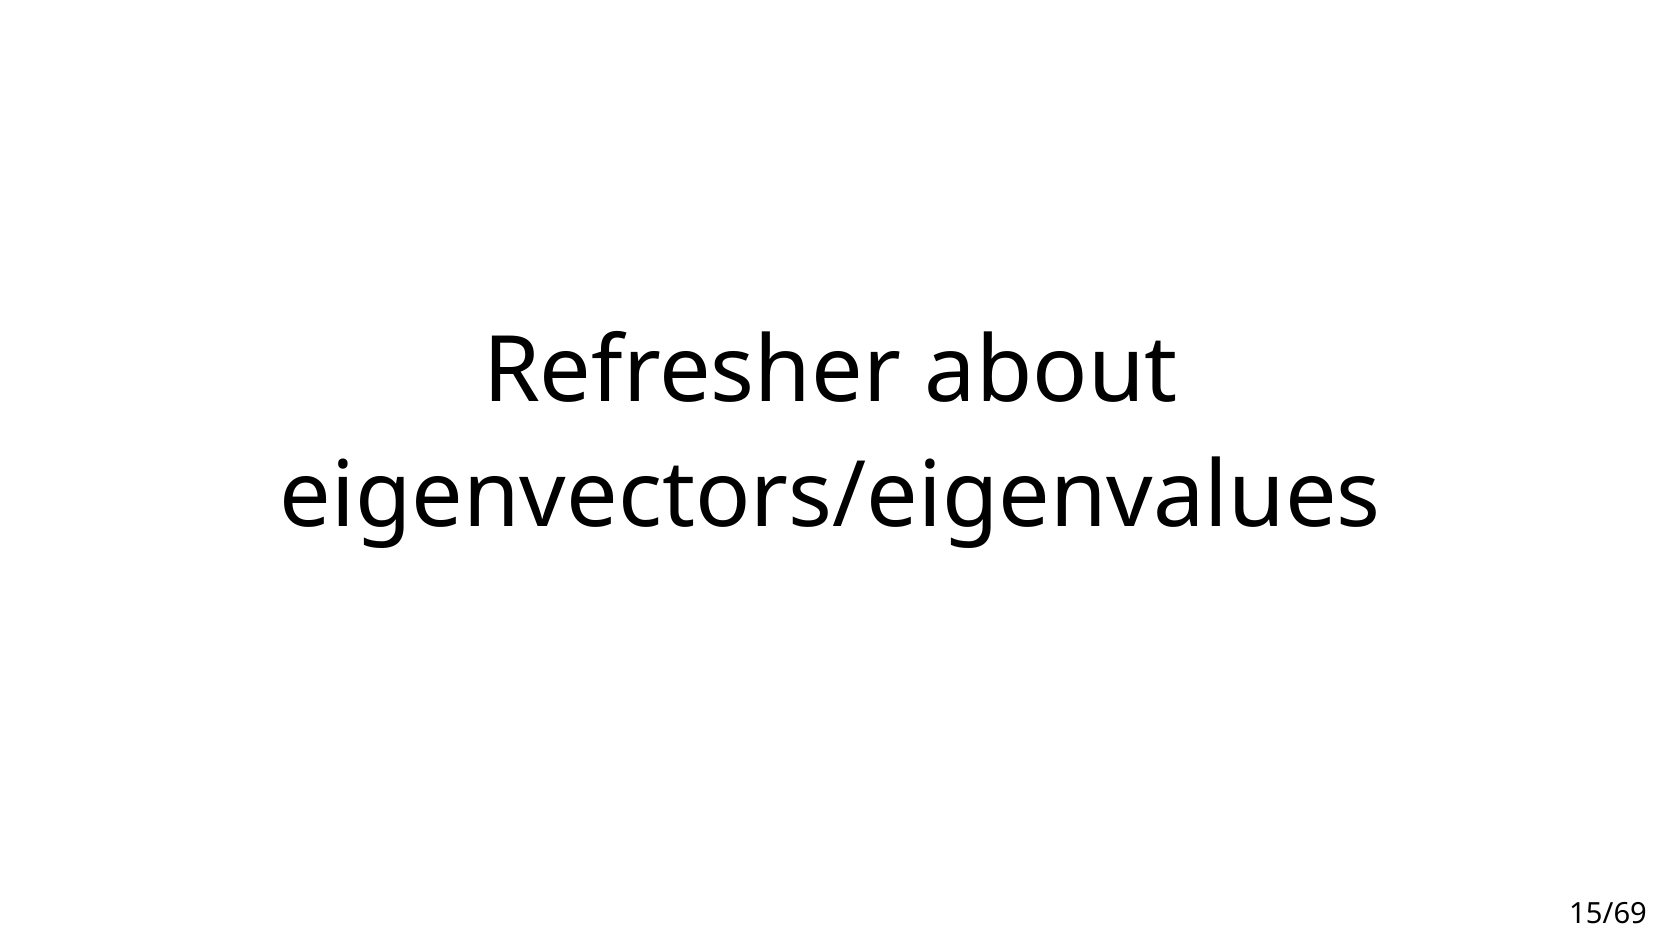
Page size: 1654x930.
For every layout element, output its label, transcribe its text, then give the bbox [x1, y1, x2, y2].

title Refresher about eigenvectors/eigenvalues [86, 299, 1576, 558]
